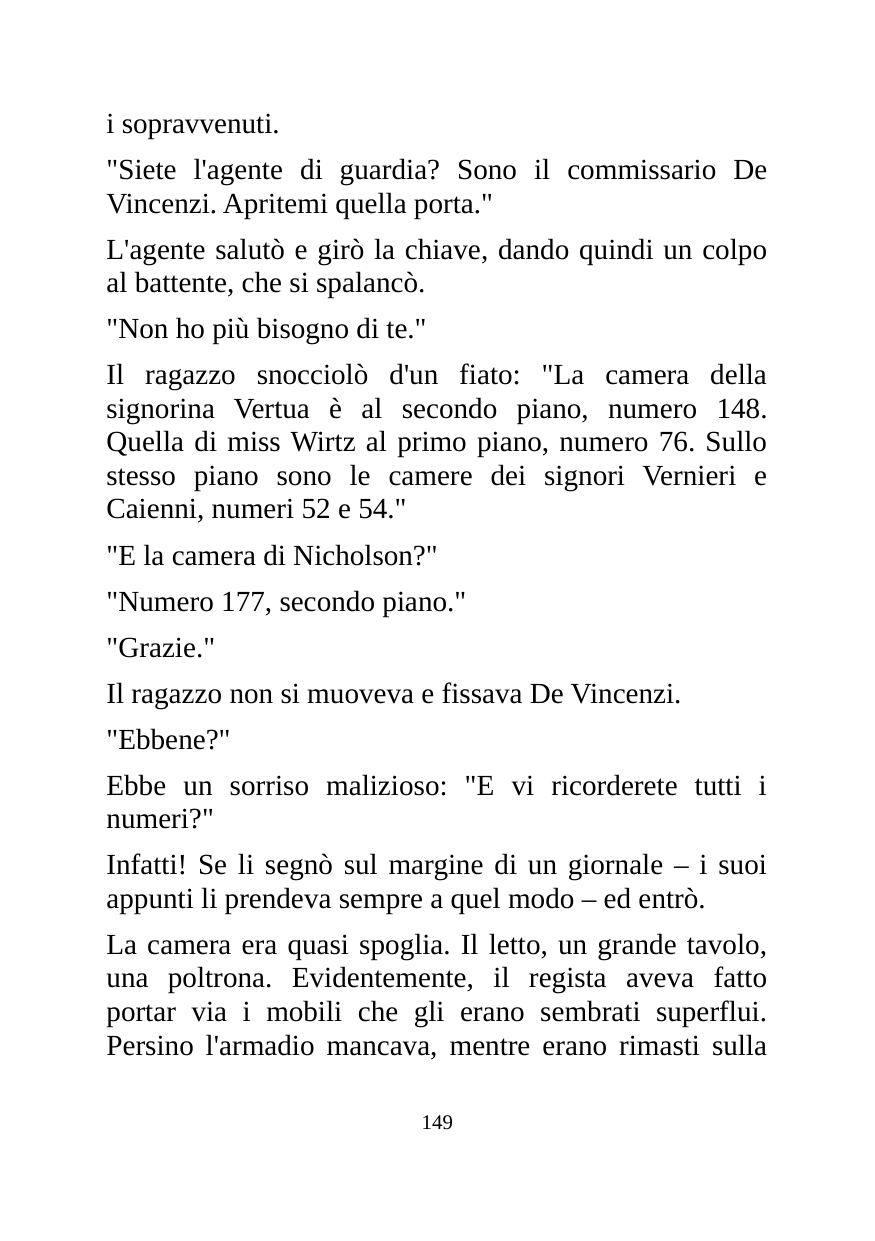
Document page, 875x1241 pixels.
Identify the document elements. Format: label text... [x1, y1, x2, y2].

text "Ebbene?" [106, 722, 768, 755]
text "Non ho più bisogno di te." [106, 311, 768, 345]
text La camera era quasi spoglia. Il letto, un grande tavolo, una poltrona. Evidentemente, il regista aveva fatto portar via i mobili che gli erano sembrati superflui. Persino l'armadio mancava, mentre erano rimasti sulla [106, 927, 768, 1061]
text "Grazie." [106, 630, 768, 663]
text Infatti! Se li segnò sul margine di un giornale – i suoi appunti li prendeva sempre a quel modo – ed entrò. [106, 847, 768, 914]
text "Numero 177, secondo piano." [106, 584, 768, 617]
text "E la camera di Nicholson?" [106, 538, 768, 571]
text Ebbe un sorriso malizioso: "E vi ricorderete tutti i numeri?" [106, 768, 768, 835]
text "Siete l'agente di guardia? Sono il commissario De Vincenzi. Apritemi quella porta." [106, 152, 768, 219]
text Il ragazzo non si muoveva e fissava De Vincenzi. [106, 676, 768, 709]
text Il ragazzo snocciolò d'un fiato: "La camera della signorina Vertua è al secondo piano, numero 148. Quella di miss Wirtz al primo piano, numero 76. Sullo stesso piano sono le camere dei signori Vernieri e Caienni, numeri 52 e 54." [106, 357, 768, 525]
text L'agente salutò e girò la chiave, dando quindi un colpo al battente, che si spalancò. [106, 232, 768, 299]
text i sopravvenuti. [106, 106, 768, 140]
